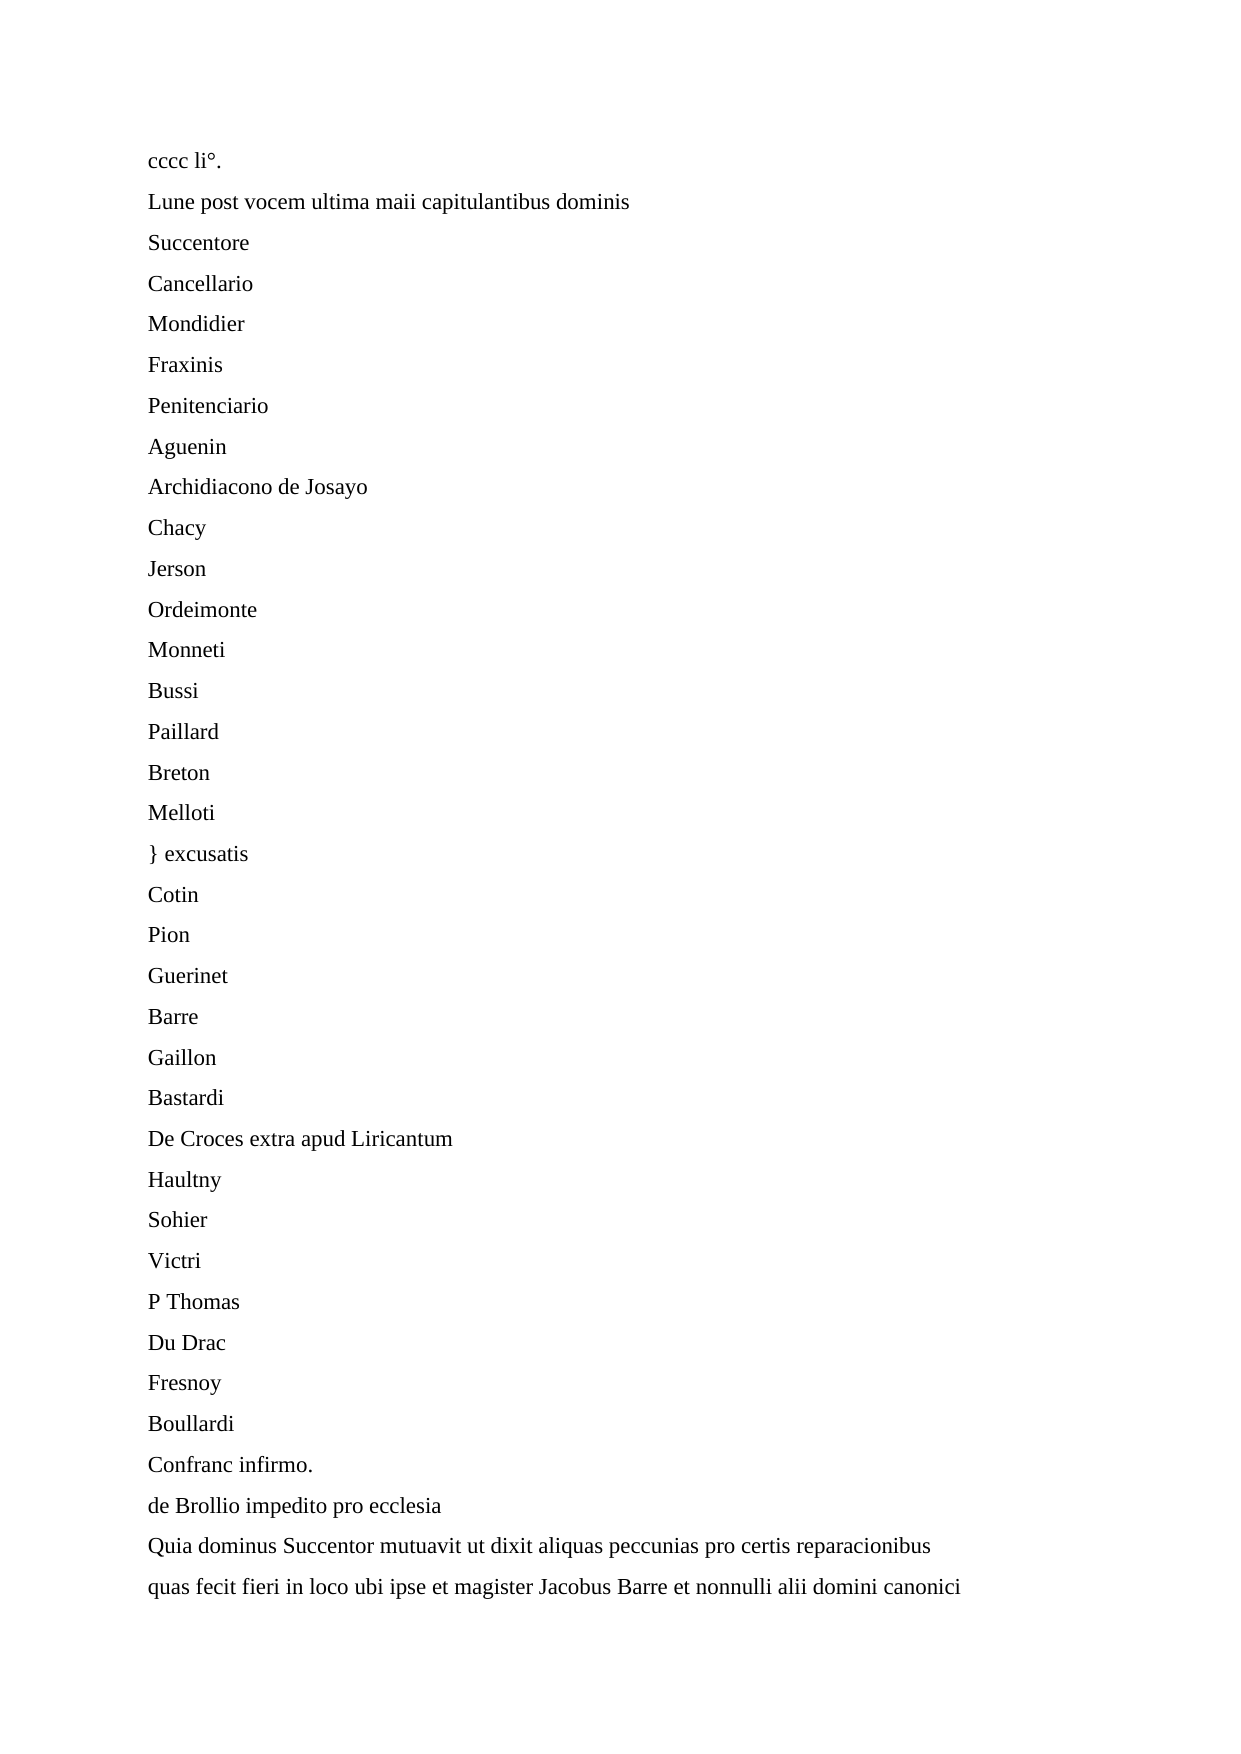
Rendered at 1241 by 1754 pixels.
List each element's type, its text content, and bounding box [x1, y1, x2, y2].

text } excusatis [148, 840, 1093, 866]
text Fresnoy [148, 1369, 1093, 1396]
text Breton [148, 758, 1093, 785]
text cccc li°. [148, 148, 1093, 174]
text Paillard [148, 718, 1093, 744]
text Penitenciario [148, 392, 1093, 418]
text Guerinet [148, 962, 1093, 988]
text Aguenin [148, 433, 1093, 459]
text Succentore [148, 229, 1093, 255]
text Boullardi [148, 1410, 1093, 1437]
text Lune post vocem ultima maii capitulantibus dominis [148, 188, 1093, 215]
text Melloti [148, 799, 1093, 826]
text Pion [148, 921, 1093, 948]
text Haultny [148, 1166, 1093, 1192]
text quas fecit fieri in loco ubi ipse et magister Jacobus Barre et nonnulli alii domini canonici [148, 1573, 1093, 1599]
text Barre [148, 1003, 1093, 1029]
text Bastardi [148, 1084, 1093, 1111]
text Bussi [148, 677, 1093, 703]
text Fraxinis [148, 351, 1093, 378]
text Victri [148, 1247, 1093, 1274]
text Gaillon [148, 1044, 1093, 1070]
text Sohier [148, 1207, 1093, 1233]
text Archidiacono de Josayo [148, 473, 1093, 500]
text Cancellario [148, 270, 1093, 296]
text Monneti [148, 636, 1093, 663]
text Du Drac [148, 1329, 1093, 1355]
text Ordeimonte [148, 596, 1093, 622]
text de Brollio impedito pro ecclesia [148, 1492, 1093, 1518]
text Confranc infirmo. [148, 1451, 1093, 1477]
text Quia dominus Succentor mutuavit ut dixit aliquas peccunias pro certis reparacionibus [148, 1532, 1093, 1559]
text P Thomas [148, 1288, 1093, 1314]
text Chacy [148, 514, 1093, 541]
text Mondidier [148, 311, 1093, 337]
text Jerson [148, 555, 1093, 581]
text De Croces extra apud Liricantum [148, 1125, 1093, 1151]
text Cotin [148, 881, 1093, 907]
